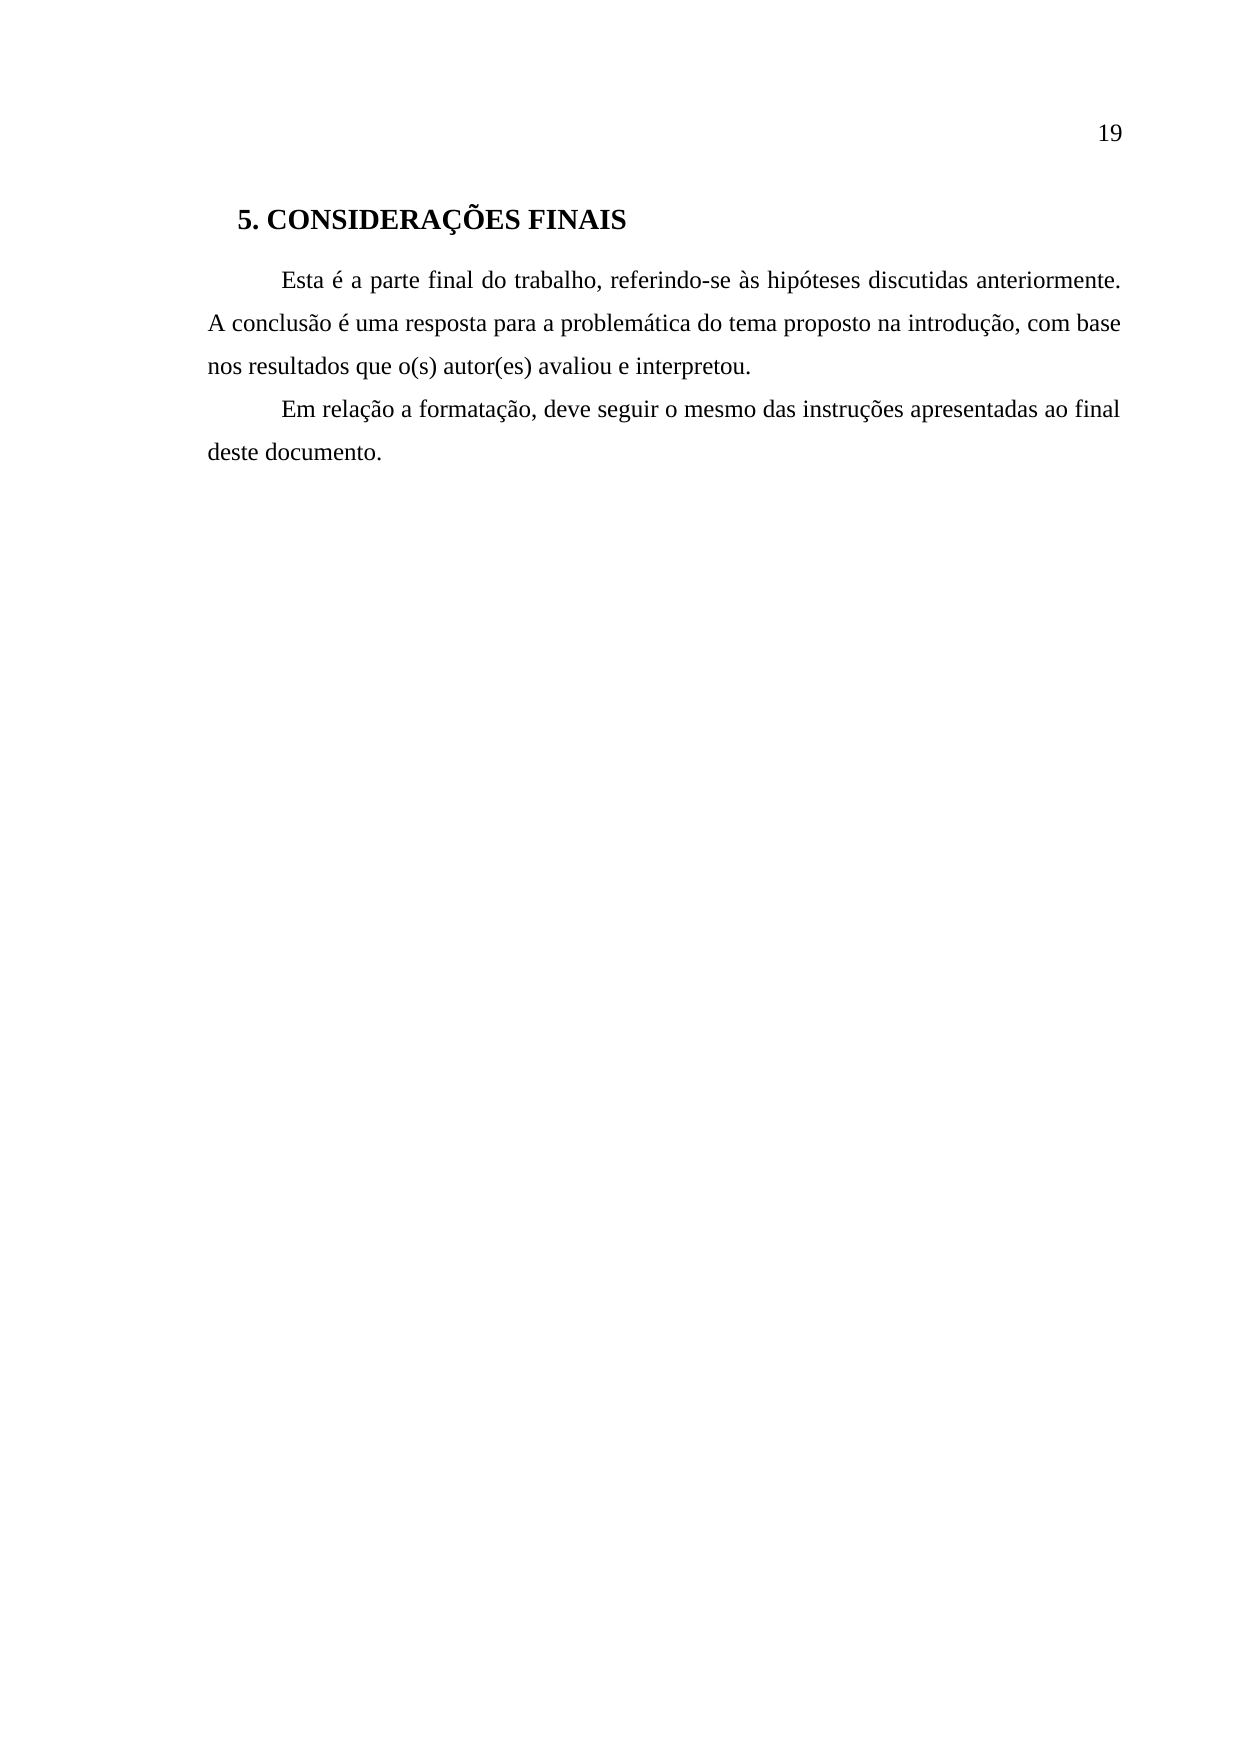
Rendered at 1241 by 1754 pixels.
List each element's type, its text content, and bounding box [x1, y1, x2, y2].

text Esta é a parte final do trabalho, referindo-se às hipóteses discutidas anteriormente. A conclusão é uma resposta para a problemática do tema proposto na introdução, com base nos resultados que o(s) autor(es) avaliou e interpretou. [207, 265, 1122, 380]
subtitle 5. CONSIDERAÇÕES FINAIS [207, 202, 1122, 236]
text Em relação a formatação, deve seguir o mesmo das instruções apresentadas ao final deste documento. [207, 394, 1122, 466]
